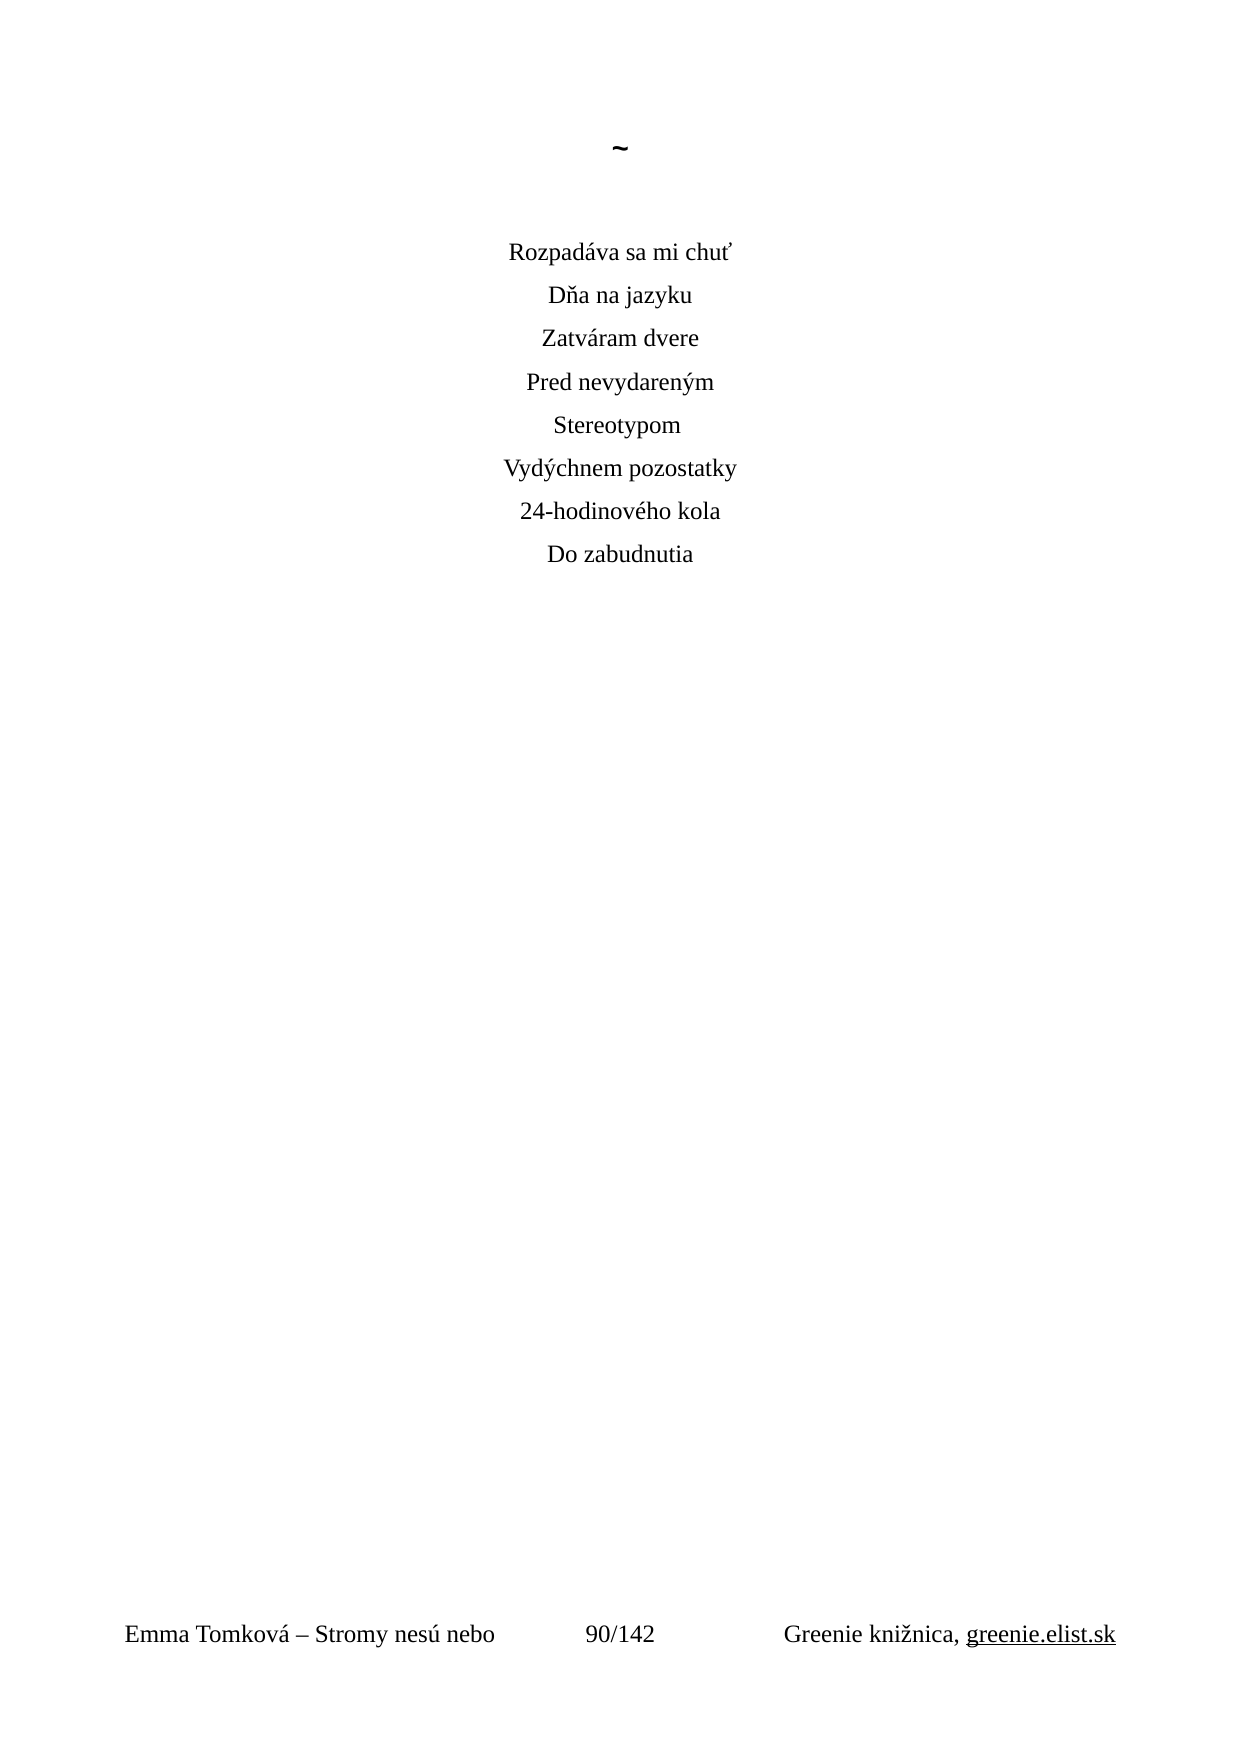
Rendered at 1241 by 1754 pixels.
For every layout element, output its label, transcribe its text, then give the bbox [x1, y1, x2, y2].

text Zatváram dvere [106, 323, 1134, 352]
text Stereotypom [106, 410, 1134, 438]
subtitle ~ [106, 131, 1134, 165]
text Pred nevydareným [106, 367, 1134, 395]
text Dňa na jazyku [106, 280, 1134, 309]
text Rozpadáva sa mi chuť [106, 194, 1134, 266]
text Do zabudnutia [106, 539, 1134, 568]
text Vydýchnem pozostatky [106, 453, 1134, 482]
text 24-hodinového kola [106, 496, 1134, 525]
